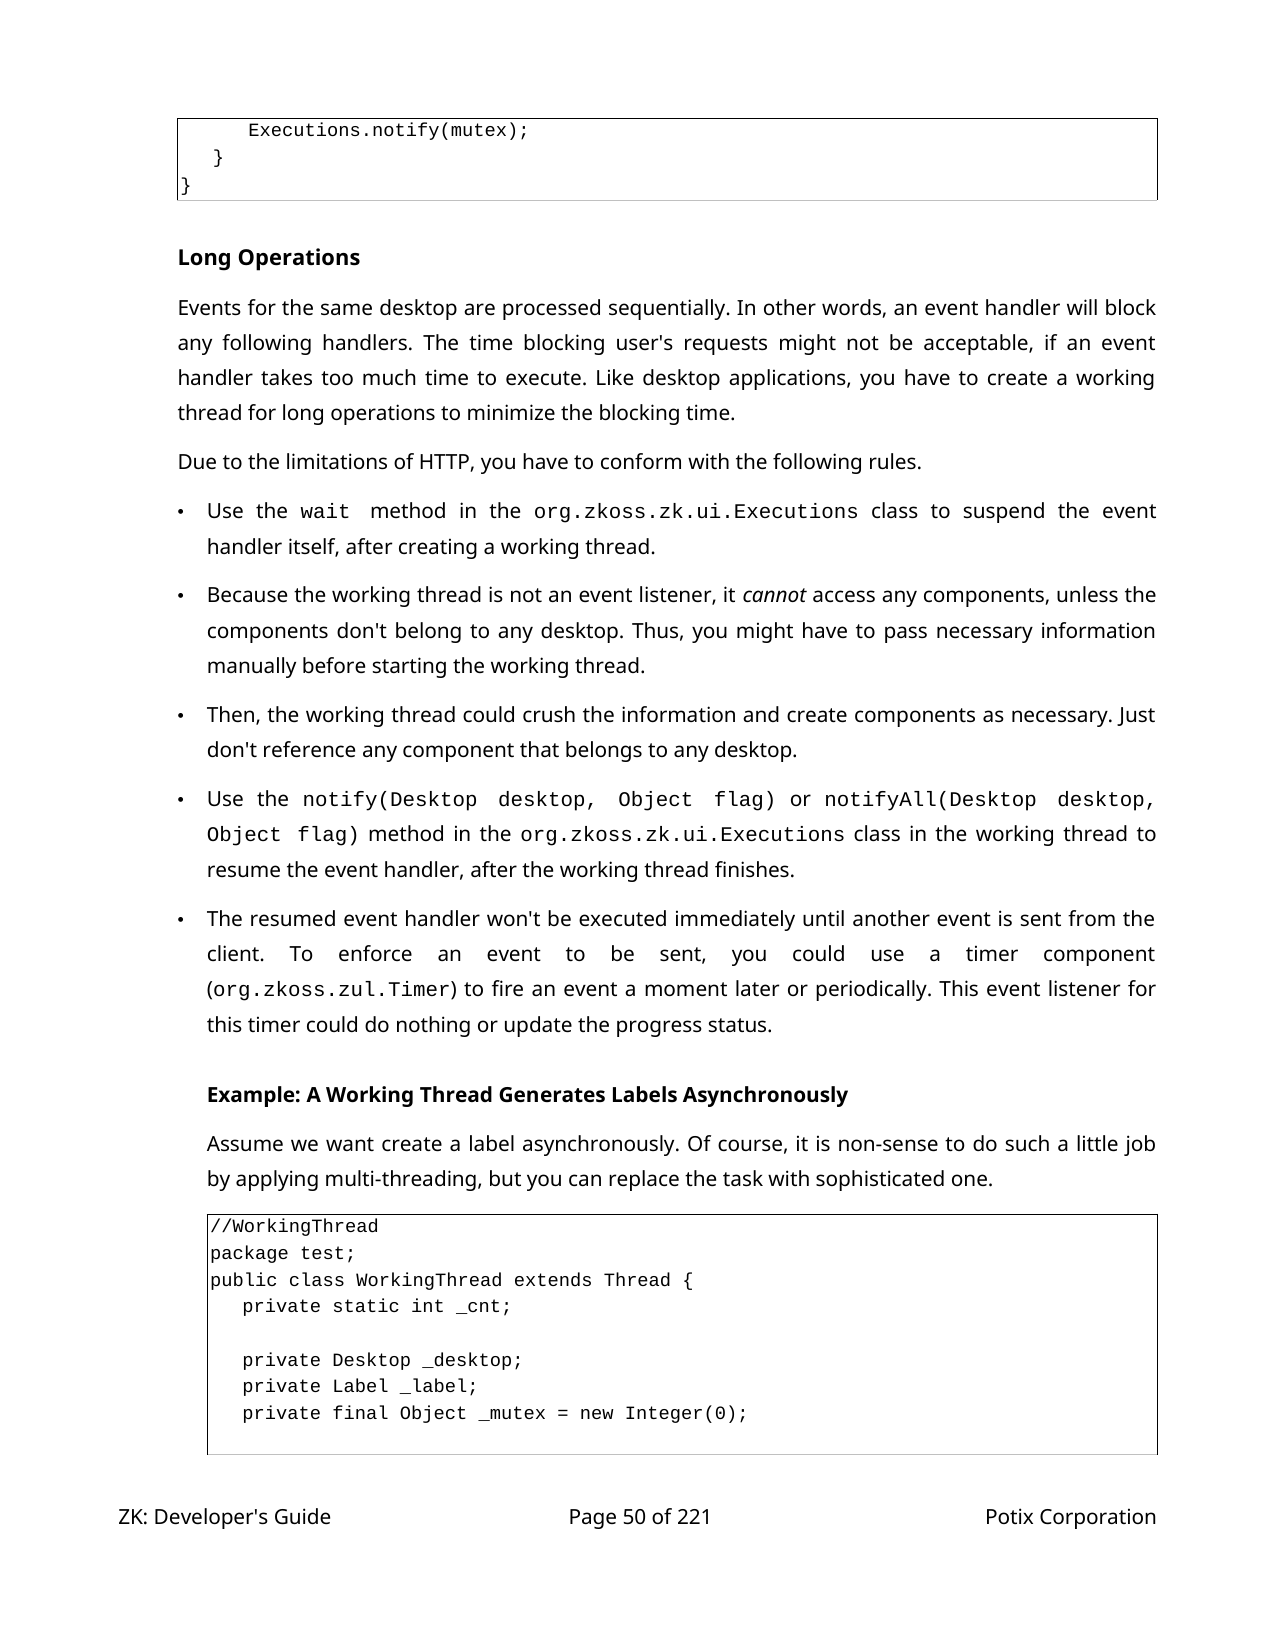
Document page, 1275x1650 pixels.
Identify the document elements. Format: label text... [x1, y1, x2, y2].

list Use the notify(Desktop desktop, Object flag) or notifyAll(Desktop desktop, Object flag) method in the org.zkoss.zk.ui.Executions class in the working thread to resume the event handler, after the working thread finishes. [177, 784, 1157, 883]
text } [178, 145, 1157, 169]
list Use the wait method in the org.zkoss.zk.ui.Executions class to suspend the event handler itself, after creating a working thread. [177, 496, 1157, 560]
subtitle Long Operations [177, 242, 1157, 272]
list The resumed event handler won't be executed immediately until another event is sent from the client. To enforce an event to be sent, you could use a timer component (org.zkoss.zul.Timer) to fire an event a moment later or periodically. This event listener for this timer could do nothing or update the progress status. [177, 904, 1157, 1038]
text Due to the limitations of HTTP, you have to conform with the following rules. [177, 447, 1157, 476]
text //WorkingThread [208, 1215, 1157, 1238]
text package test; [208, 1241, 1157, 1265]
subtitle Example: A Working Thread Generates Labels Asynchronously [207, 1081, 1157, 1109]
text Events for the same desktop are processed sequentially. In other words, an event handler will block any following handlers. The time blocking user's requests might not be acceptable, if an event handler takes too much time to execute. Like desktop applications, you have to create a working thread for long operations to minimize the blocking time. [177, 293, 1157, 427]
text Executions.notify(mutex); [178, 119, 1157, 142]
text public class WorkingThread extends Thread { private static int _cnt; private Desktop _desktop; private Label _label; private final Object _mutex = new Integer(0); [208, 1268, 1157, 1454]
list Because the working thread is not an event listener, it cannot access any components, unless the components don't belong to any desktop. Thus, you might have to pass necessary information manually before starting the working thread. [177, 581, 1157, 679]
text Assume we want create a label asynchronously. Of course, it is non-sense to do such a little job by applying multi-threading, but you can replace the task with sophisticated one. [207, 1129, 1157, 1193]
text } [178, 172, 1157, 200]
list Then, the working thread could crush the information and create components as necessary. Just don't reference any component that belongs to any desktop. [177, 700, 1157, 763]
